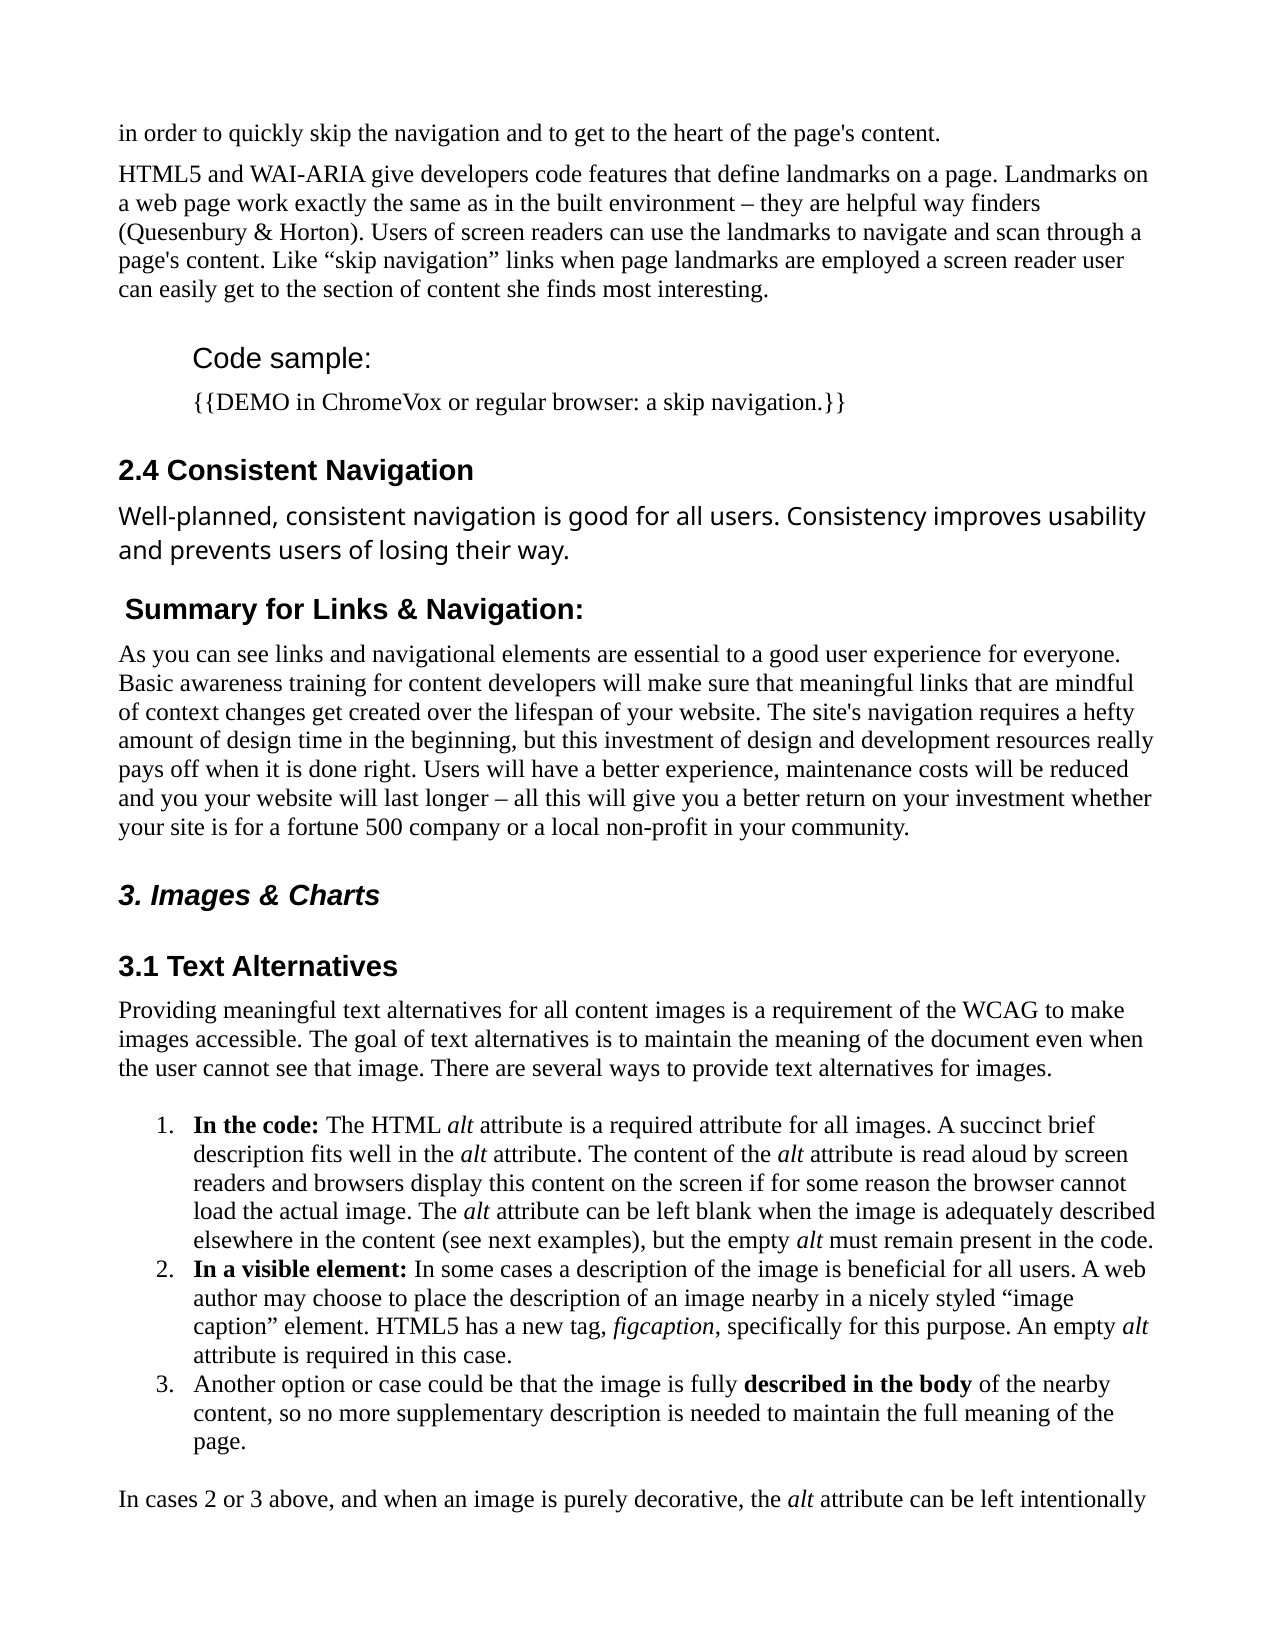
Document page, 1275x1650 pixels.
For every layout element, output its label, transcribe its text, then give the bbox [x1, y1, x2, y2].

list In the code: The HTML alt attribute is a required attribute for all images. A succinct brief description fits well in the alt attribute. The content of the alt attribute is read aloud by screen readers and browsers display this content on the screen if for some reason the browser cannot load the actual image. The alt attribute can be left blank when the image is adequately described elsewhere in the content (see next examples), but the empty alt must remain present in the code. [156, 1110, 1157, 1254]
text in order to quickly skip the navigation and to get to the heart of the page's content. [118, 118, 1157, 147]
text {{DEMO in ChromeVox or regular browser: a skip navigation.}} [192, 387, 1157, 415]
subtitle 2.4 Consistent Navigation [118, 453, 1157, 486]
subtitle 3. Images & Charts [118, 878, 1157, 912]
text HTML5 and WAI-ARIA give developers code features that define landmarks on a page. Landmarks on a web page work exactly the same as in the built environment – they are helpful way finders (Quesenbury & Horton). Users of screen readers can use the landmarks to navigate and scan through a page's content. Like “skip navigation” links when page landmarks are employed a screen reader user can easily get to the section of content she finds most interesting. [118, 159, 1157, 303]
list Another option or case could be that the image is fully described in the body of the nearby content, so no more supplementary description is needed to maintain the full meaning of the page. [156, 1369, 1157, 1455]
text Providing meaningful text alternatives for all content images is a requirement of the WCAG to make images accessible. The goal of text alternatives is to maintain the meaning of the document even when the user cannot see that image. There are several ways to provide text alternatives for images. [118, 995, 1157, 1081]
list In a visible element: In some cases a description of the image is beneficial for all users. A web author may choose to place the description of an image nearby in a nicely styled “image caption” element. HTML5 has a new tag, figcaption, specifically for this purpose. An empty alt attribute is required in this case. [156, 1254, 1157, 1369]
subtitle Code sample: [192, 341, 1157, 374]
text In cases 2 or 3 above, and when an image is purely decorative, the alt attribute can be left intentionally [118, 1484, 1157, 1513]
subtitle Summary for Links & Navigation: [118, 592, 1157, 627]
text As you can see links and navigational elements are essential to a good user experience for everyone. Basic awareness training for content developers will make sure that meaningful links that are mindful of context changes get created over the lifespan of your website. The site's navigation requires a hefty amount of design time in the beginning, but this investment of design and development resources really pays off when it is done right. Users will have a better experience, maintenance costs will be reduced and you your website will last longer – all this will give you a better return on your investment whether your site is for a fortune 500 company or a local non-profit in your community. [118, 639, 1157, 841]
subtitle 3.1 Text Alternatives [118, 949, 1157, 983]
text Well-planned, consistent navigation is good for all users. Consistency improves usability and prevents users of losing their way. [118, 499, 1157, 567]
